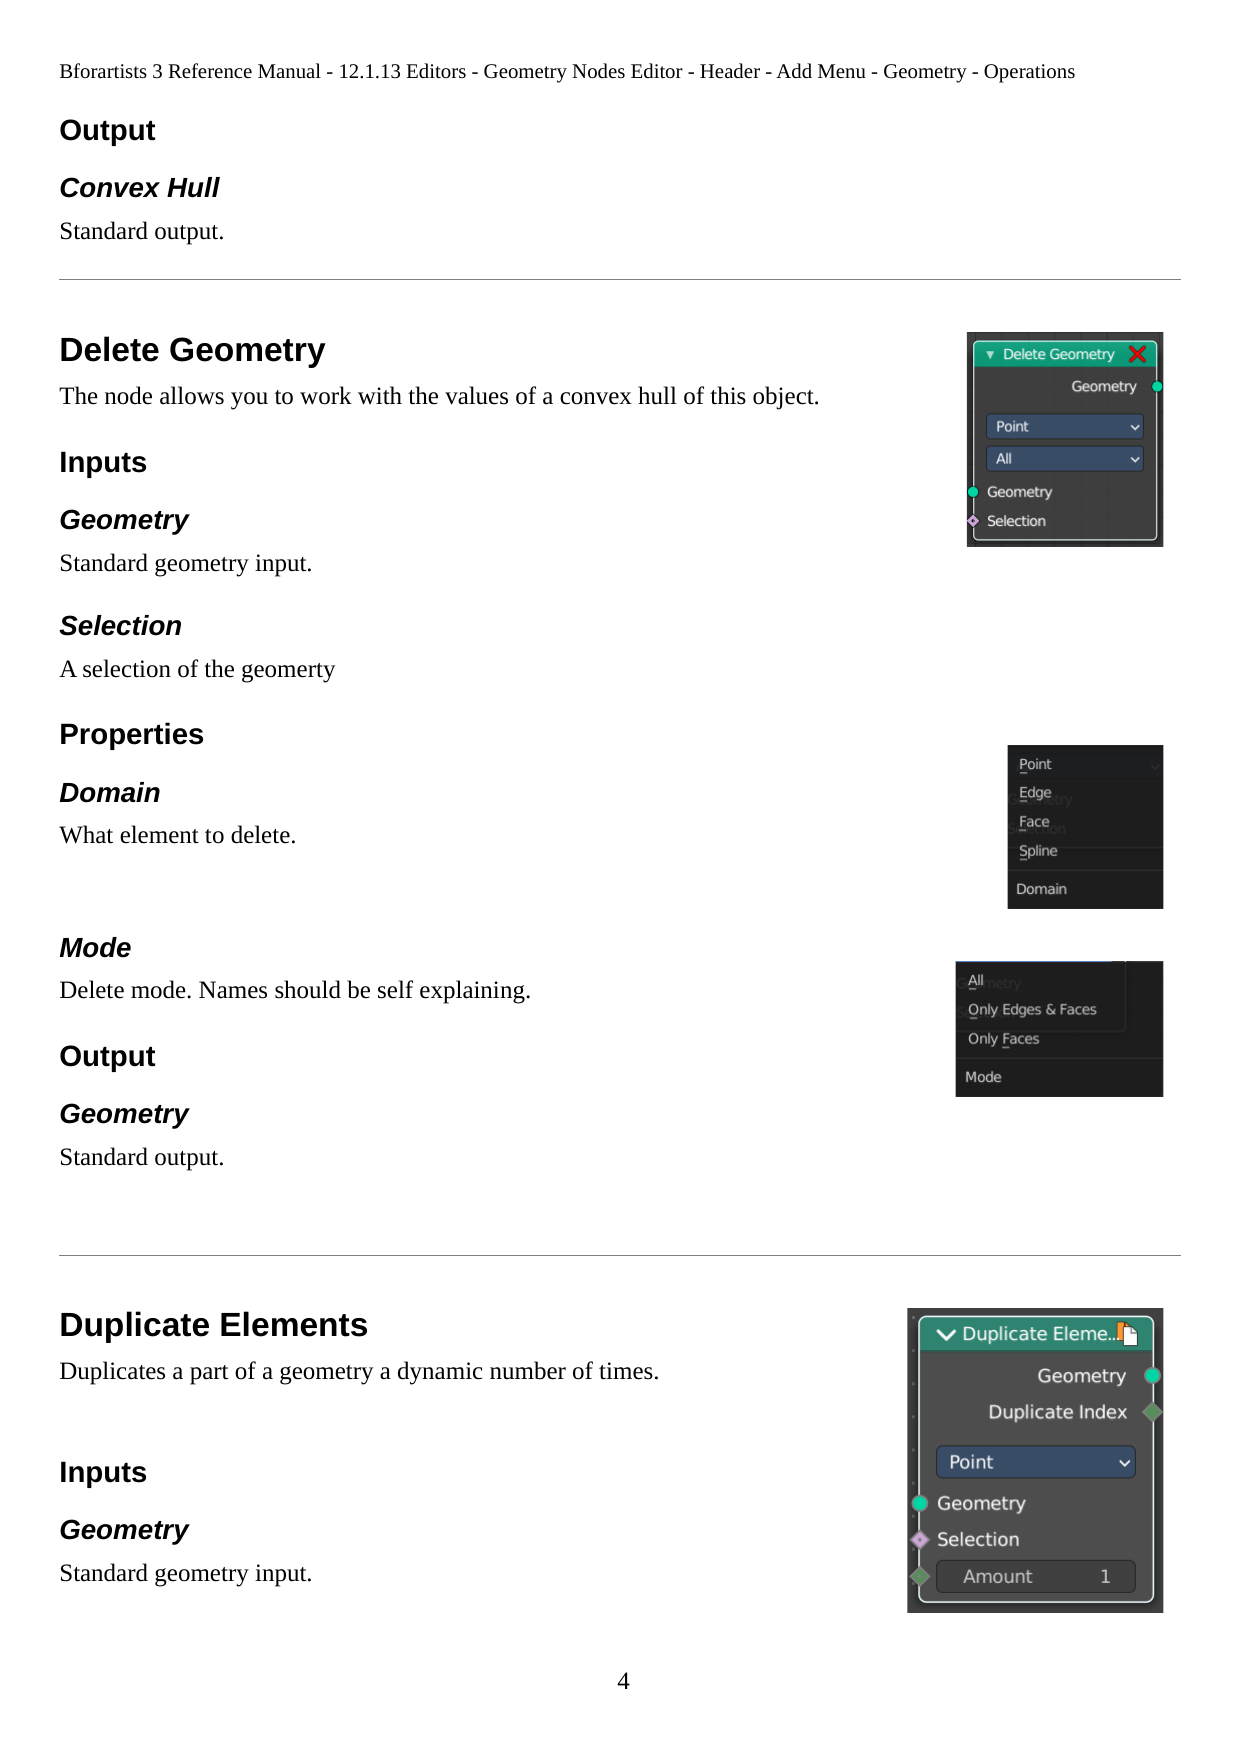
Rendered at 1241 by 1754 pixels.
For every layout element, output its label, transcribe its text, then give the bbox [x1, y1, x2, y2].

text The node allows you to work with the values of a convex hull of this object. [59, 381, 966, 410]
subtitle Output [59, 113, 1181, 146]
subtitle Mode [59, 931, 1181, 963]
text Standard output. [59, 1142, 1181, 1171]
picture [907, 1308, 1164, 1613]
text Standard geometry input. [59, 548, 1181, 576]
subtitle [1164, 776, 1181, 808]
subtitle [1164, 1513, 1181, 1545]
subtitle Delete Geometry [59, 330, 1181, 368]
text Duplicates a part of a geometry a dynamic number of times. [59, 1356, 907, 1420]
subtitle [1164, 444, 1181, 478]
subtitle Geometry [59, 1513, 907, 1545]
subtitle Geometry [59, 503, 966, 535]
subtitle Geometry [59, 1098, 1181, 1130]
subtitle [1164, 1454, 1181, 1488]
text A selection of the geomerty [59, 654, 1181, 682]
text What element to delete. [59, 820, 1007, 849]
text Standard output. [59, 216, 1181, 244]
subtitle Inputs [59, 1454, 907, 1488]
subtitle Properties [59, 717, 1181, 751]
picture [966, 332, 1164, 547]
subtitle Convex Hull [59, 171, 1181, 203]
subtitle Output [59, 1039, 955, 1073]
subtitle Inputs [59, 444, 966, 478]
text [1164, 820, 1181, 849]
picture [955, 961, 1164, 1097]
subtitle [1164, 1039, 1181, 1073]
subtitle [1164, 503, 1181, 535]
subtitle Selection [59, 609, 1181, 641]
text Standard geometry input. [59, 1558, 907, 1586]
subtitle Domain [59, 776, 1007, 808]
subtitle Duplicate Elements [59, 1305, 1181, 1344]
text Delete mode. Names should be self explaining. [59, 975, 955, 1004]
picture [1007, 745, 1164, 909]
